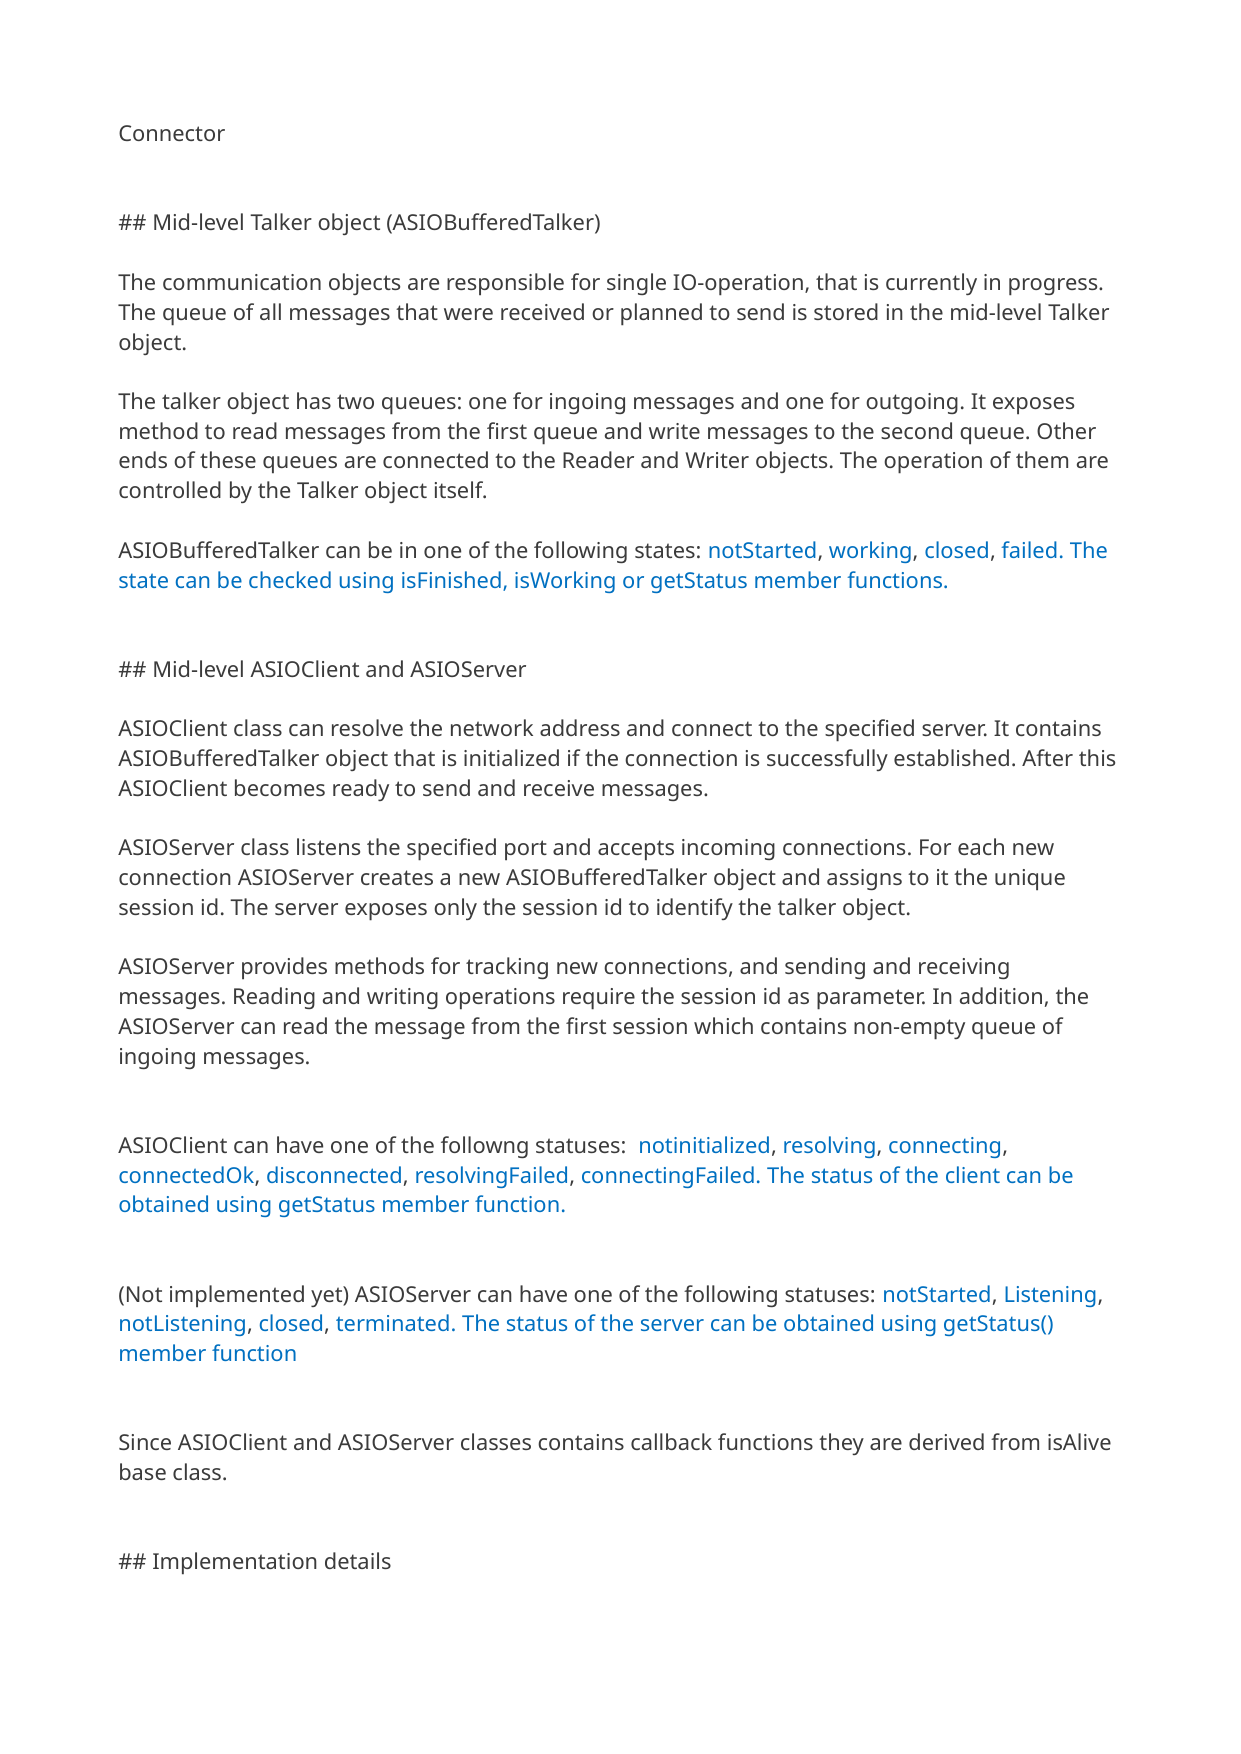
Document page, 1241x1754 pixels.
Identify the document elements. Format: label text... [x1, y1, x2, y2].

text ASIOServer class listens the specified port and accepts incoming connections. For each new connection ASIOServer creates a new ASIOBufferedTalker object and assigns to it the unique session id. The server exposes only the session id to identify the talker object. [118, 832, 1122, 922]
text ## Mid-level ASIOClient and ASIOServer [118, 654, 1122, 683]
text Since ASIOClient and ASIOServer classes contains callback functions they are derived from isAlive base class. [118, 1427, 1122, 1487]
text ASIOBufferedTalker can be in one of the following states: notStarted, working, closed, failed. The state can be checked using isFinished, isWorking or getStatus member functions. [118, 535, 1122, 594]
text The communication objects are responsible for single IO-operation, that is currently in progress. The queue of all messages that were received or planned to send is stored in the mid-level Talker object. [118, 267, 1122, 356]
text ASIOServer provides methods for tracking new connections, and sending and receiving messages. Reading and writing operations require the session id as parameter. In addition, the ASIOServer can read the message from the first session which contains non-empty queue of ingoing messages. [118, 951, 1122, 1071]
text The talker object has two queues: one for ingoing messages and one for outgoing. It exposes method to read messages from the first queue and write messages to the second queue. Other ends of these queues are connected to the Reader and Writer objects. The operation of them are controlled by the Talker object itself. [118, 386, 1122, 505]
text ASIOClient can have one of the followng statuses: notinitialized, resolving, connecting, connectedOk, disconnected, resolvingFailed, connectingFailed. The status of the client can be obtained using getStatus member function. [118, 1130, 1122, 1219]
text Connector [118, 118, 1122, 148]
text (Not implemented yet) ASIOServer can have one of the following statuses: notStarted, Listening, notListening, closed, terminated. The status of the server can be obtained using getStatus() member function [118, 1279, 1122, 1368]
text ## Mid-level Talker object (ASIOBufferedTalker) [118, 207, 1122, 237]
text ASIOClient class can resolve the network address and connect to the specified server. It contains ASIOBufferedTalker object that is initialized if the connection is successfully established. After this ASIOClient becomes ready to send and receive messages. [118, 713, 1122, 803]
text ## Implementation details [118, 1546, 1122, 1576]
